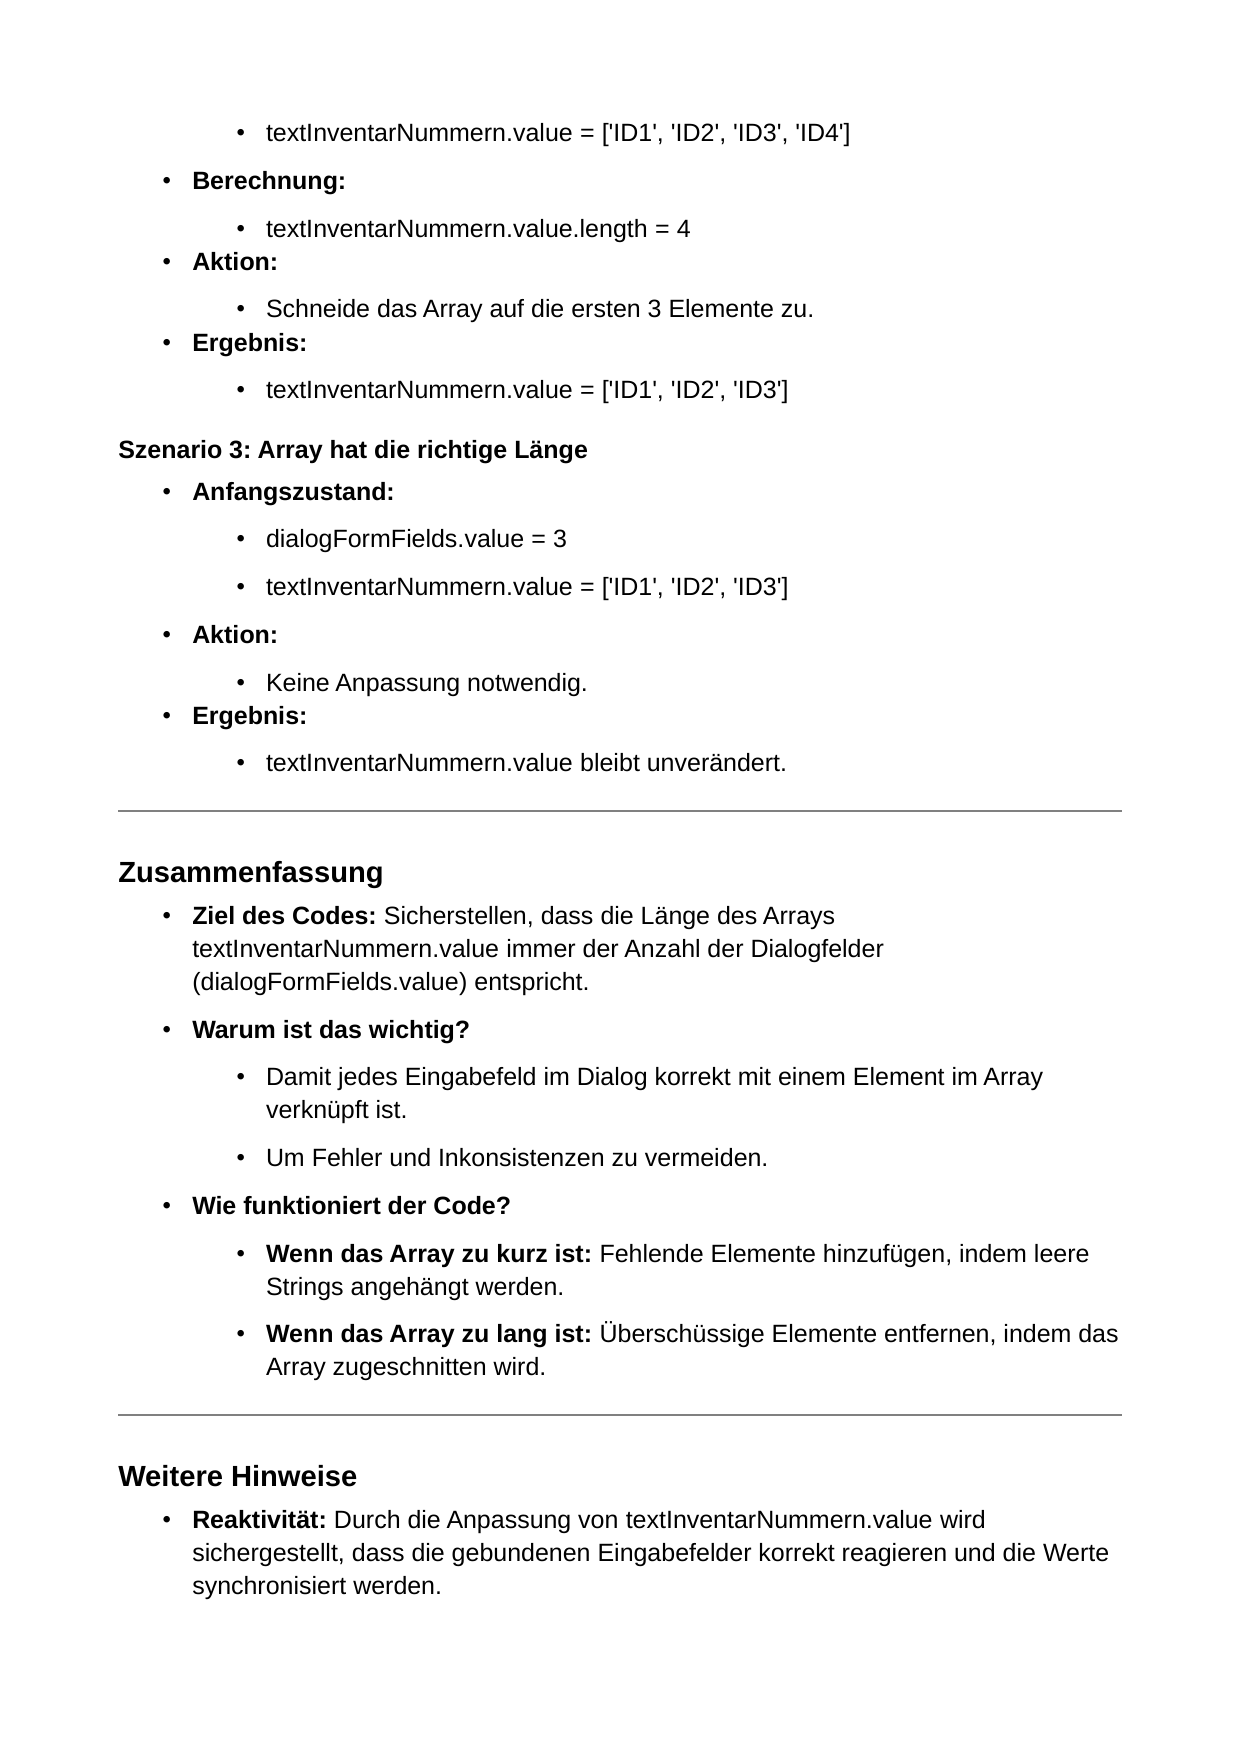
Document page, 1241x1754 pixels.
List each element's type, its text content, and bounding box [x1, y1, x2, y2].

list textInventarNummern.value = ['ID1', 'ID2', 'ID3'] [236, 572, 1122, 601]
subtitle Szenario 3: Array hat die richtige Länge [118, 435, 1122, 464]
list Schneide das Array auf die ersten 3 Elemente zu. [236, 294, 1122, 323]
subtitle Weitere Hinweise [118, 1459, 1122, 1492]
subtitle Zusammenfassung [118, 855, 1122, 888]
list Aktion: [162, 247, 1122, 276]
list Ziel des Codes: Sicherstellen, dass die Länge des Arrays textInventarNummern.value immer der Anzahl der Dialogfelder (dialogFormFields.value) entspricht. [162, 901, 1122, 996]
list Reaktivität: Durch die Anpassung von textInventarNummern.value wird sichergestellt, dass die gebundenen Eingabefelder korrekt reagieren und die Werte synchronisiert werden. [162, 1505, 1122, 1600]
list Warum ist das wichtig? [162, 1015, 1122, 1043]
list Aktion: [162, 620, 1122, 649]
list Ergebnis: [162, 327, 1122, 356]
list textInventarNummern.value bleibt unverändert. [236, 748, 1122, 777]
list Keine Anpassung notwendig. [236, 667, 1122, 696]
list Anfangszustand: [162, 477, 1122, 506]
list textInventarNummern.value = ['ID1', 'ID2', 'ID3', 'ID4'] [236, 118, 1122, 147]
list Wenn das Array zu lang ist: Überschüssige Elemente entfernen, indem das Array zugeschnitten wird. [236, 1319, 1122, 1381]
list Wenn das Array zu kurz ist: Fehlende Elemente hinzufügen, indem leere Strings angehängt werden. [236, 1238, 1122, 1300]
list textInventarNummern.value.length = 4 [236, 213, 1122, 242]
list dialogFormFields.value = 3 [236, 524, 1122, 553]
list Um Fehler und Inkonsistenzen zu vermeiden. [236, 1143, 1122, 1172]
list Wie funktioniert der Code? [162, 1191, 1122, 1220]
list Damit jedes Eingabefeld im Dialog korrekt mit einem Element im Array verknüpft ist. [236, 1062, 1122, 1124]
list textInventarNummern.value = ['ID1', 'ID2', 'ID3'] [236, 375, 1122, 404]
list Berechnung: [162, 166, 1122, 195]
list Ergebnis: [162, 701, 1122, 729]
